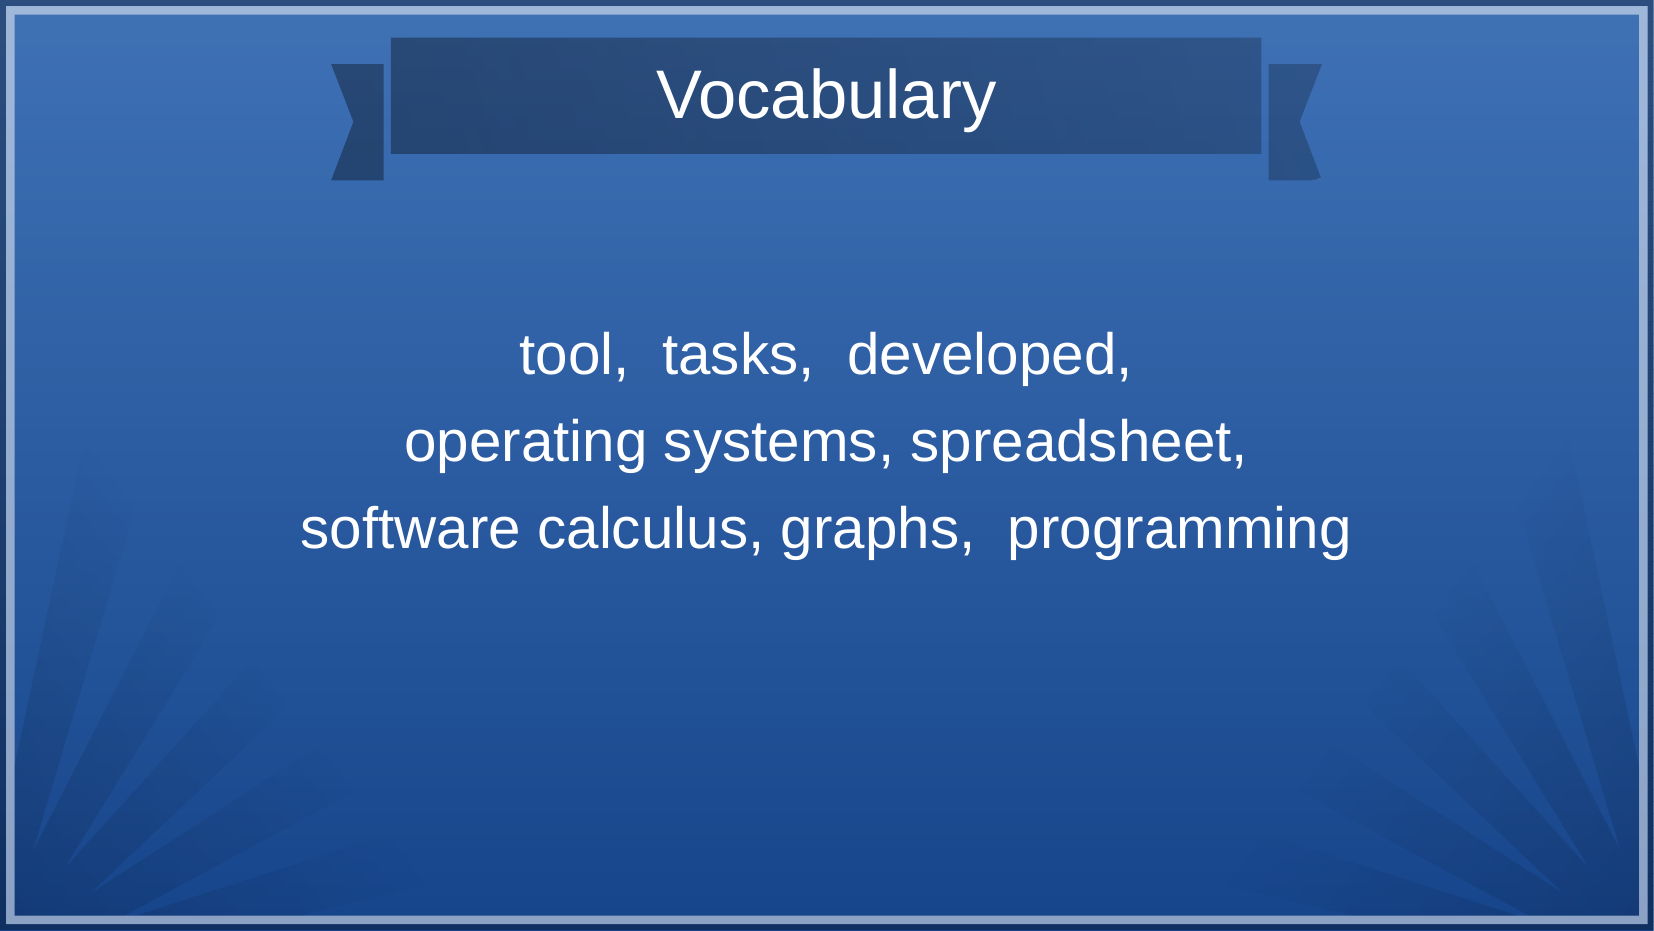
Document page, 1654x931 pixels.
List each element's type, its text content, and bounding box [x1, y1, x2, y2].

title Vocabulary [389, 35, 1264, 154]
list tool, tasks, developed, operating systems, spreadsheet, software calculus, graphs, programming [82, 321, 1571, 931]
